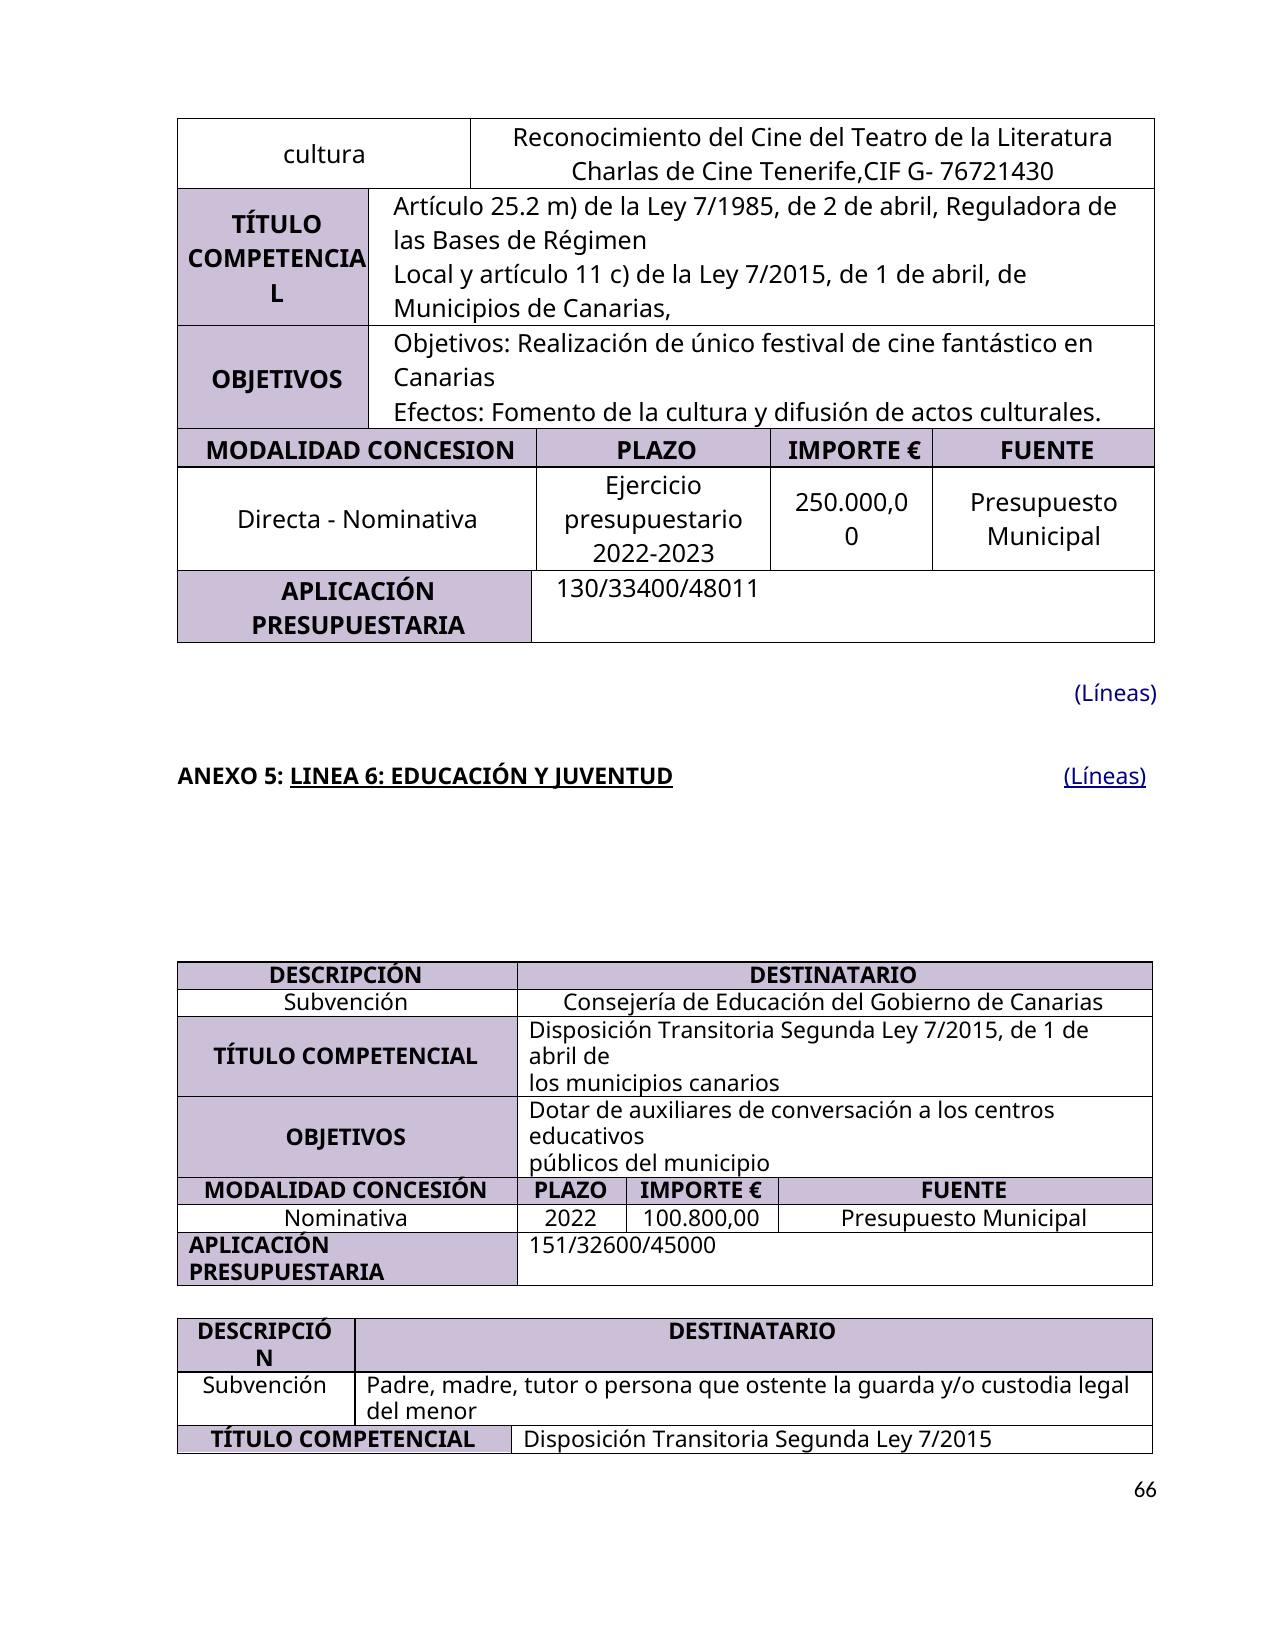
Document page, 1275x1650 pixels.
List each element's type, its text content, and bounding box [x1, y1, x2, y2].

table_cell 250.000,00 [771, 468, 932, 570]
table_cell Dotar de auxiliares de conversación a los centros educativos públicos del municipio [518, 1097, 1152, 1177]
table_cell Ejercicio presupuestario 2022-2023 [537, 468, 770, 570]
table_cell Padre, madre, tutor o persona que ostente la guarda y/o custodia legal del menor [356, 1373, 1152, 1425]
table_cell OBJETIVOS [178, 326, 368, 428]
table_header DESCRIPCIÓN [178, 1319, 354, 1371]
table_cell FUENTE [779, 1178, 1152, 1204]
table_cell TÍTULO COMPETENCIAL [178, 189, 368, 325]
table_cell Disposición Transitoria Segunda Ley 7/2015 [512, 1426, 1152, 1452]
table_cell Objetivos: Realización de único festival de cine fantástico en Canarias Efectos: Fomento de la cultura y difusión de actos culturales. [369, 326, 1154, 428]
table_cell Consejería de Educación del Gobierno de Canarias [518, 990, 1152, 1016]
table_cell IMPORTE € [771, 429, 932, 466]
table_cell IMPORTE € [627, 1178, 778, 1204]
table_cell Subvención [178, 990, 517, 1016]
table_cell APLICACIÓN PRESUPUESTARIA [178, 1233, 517, 1285]
text ANEXO 5: LINEA 6: EDUCACIÓN Y JUVENTUD (Líneas) [177, 760, 1157, 791]
text (Líneas) [177, 677, 1157, 708]
table_cell Disposición Transitoria Segunda Ley 7/2015, de 1 de abril de los municipios canarios [518, 1017, 1152, 1096]
table_cell cultura [178, 119, 470, 187]
table_cell Nominativa [178, 1205, 517, 1232]
table_cell 151/32600/45000 [518, 1233, 1152, 1285]
table_cell 100.800,00 [627, 1205, 778, 1232]
table_cell MODALIDAD CONCESIÓN [178, 1178, 517, 1204]
table_cell Subvención [178, 1373, 354, 1425]
table_cell TÍTULO COMPETENCIAL [178, 1017, 517, 1096]
table_cell MODALIDAD CONCESION [178, 429, 536, 466]
table_cell Directa - Nominativa [178, 468, 536, 570]
table_cell FUENTE [933, 429, 1154, 466]
table_cell OBJETIVOS [178, 1097, 517, 1177]
table_cell Presupuesto Municipal [933, 468, 1154, 570]
table_cell APLICACIÓN PRESUPUESTARIA [178, 571, 531, 642]
table_cell PLAZO [537, 429, 770, 466]
table_cell 2022 [518, 1205, 626, 1232]
table_header DESTINATARIO [518, 963, 1152, 989]
table_cell Presupuesto Municipal [779, 1205, 1152, 1232]
table_header DESTINATARIO [356, 1319, 1152, 1371]
table_cell PLAZO [518, 1178, 626, 1204]
table_cell Artículo 25.2 m) de la Ley 7/1985, de 2 de abril, Reguladora de las Bases de Régimen Local y artículo 11 c) de la Ley 7/2015, de 1 de abril, de Municipios de Canarias, [369, 189, 1154, 325]
table_cell Reconocimiento del Cine del Teatro de la Literatura Charlas de Cine Tenerife,CIF G- 76721430 [471, 119, 1154, 187]
table_cell TÍTULO COMPETENCIAL [178, 1426, 511, 1452]
table_cell 130/33400/48011 [532, 571, 1154, 642]
table_header DESCRIPCIÓN [178, 963, 517, 989]
